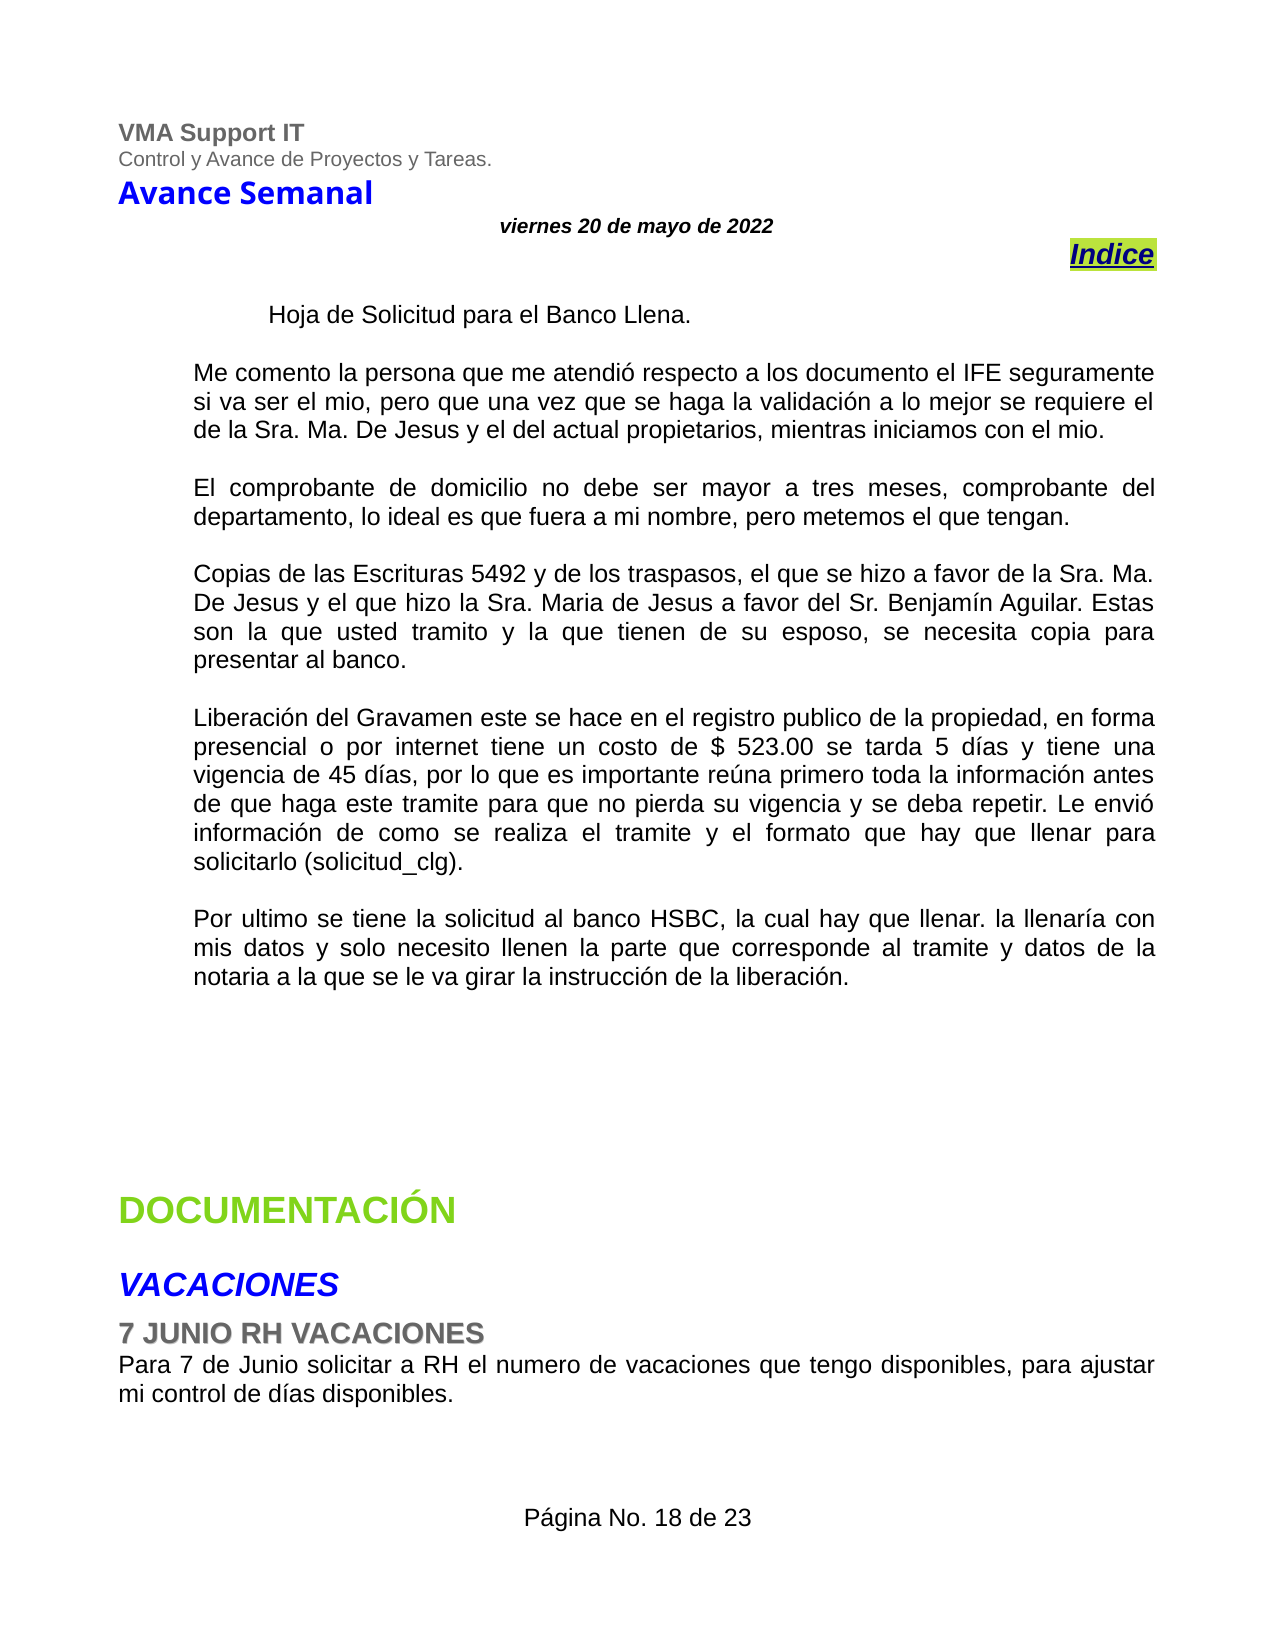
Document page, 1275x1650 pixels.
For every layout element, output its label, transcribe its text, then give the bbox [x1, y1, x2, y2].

text Me comento la persona que me atendió respecto a los documento el IFE seguramente si va ser el mio, pero que una vez que se haga la validación a lo mejor se requiere el de la Sra. Ma. De Jesus y el del actual propietarios, mientras iniciamos con el mio. [193, 358, 1157, 444]
subtitle VACACIONES [118, 1265, 1157, 1303]
text Copias de las Escrituras 5492 y de los traspasos, el que se hizo a favor de la Sra. Ma. De Jesus y el que hizo la Sra. Maria de Jesus a favor del Sr. Benjamín Aguilar. Estas son la que usted tramito y la que tienen de su esposo, se necesita copia para presentar al banco. [193, 559, 1157, 674]
text Para 7 de Junio solicitar a RH el numero de vacaciones que tengo disponibles, para ajustar mi control de días disponibles. [118, 1350, 1157, 1407]
subtitle 7 JUNIO RH VACACIONES [118, 1316, 1157, 1350]
text Hoja de Solicitud para el Banco Llena. [193, 300, 1157, 329]
text Por ultimo se tiene la solicitud al banco HSBC, la cual hay que llenar. la llenaría con mis datos y solo necesito llenen la parte que corresponde al tramite y datos de la notaria a la que se le va girar la instrucción de la liberación. [193, 904, 1157, 990]
text Liberación del Gravamen este se hace en el registro publico de la propiedad, en forma presencial o por internet tiene un costo de $ 523.00 se tarda 5 días y tiene una vigencia de 45 días, por lo que es importante reúna primero toda la información antes de que haga este tramite para que no pierda su vigencia y se deba repetir. Le envió información de como se realiza el tramite y el formato que hay que llenar para solicitarlo (solicitud_clg). [193, 703, 1157, 875]
subtitle DOCUMENTACIÓN [118, 1188, 1157, 1232]
text El comprobante de domicilio no debe ser mayor a tres meses, comprobante del departamento, lo ideal es que fuera a mi nombre, pero metemos el que tengan. [193, 473, 1157, 530]
